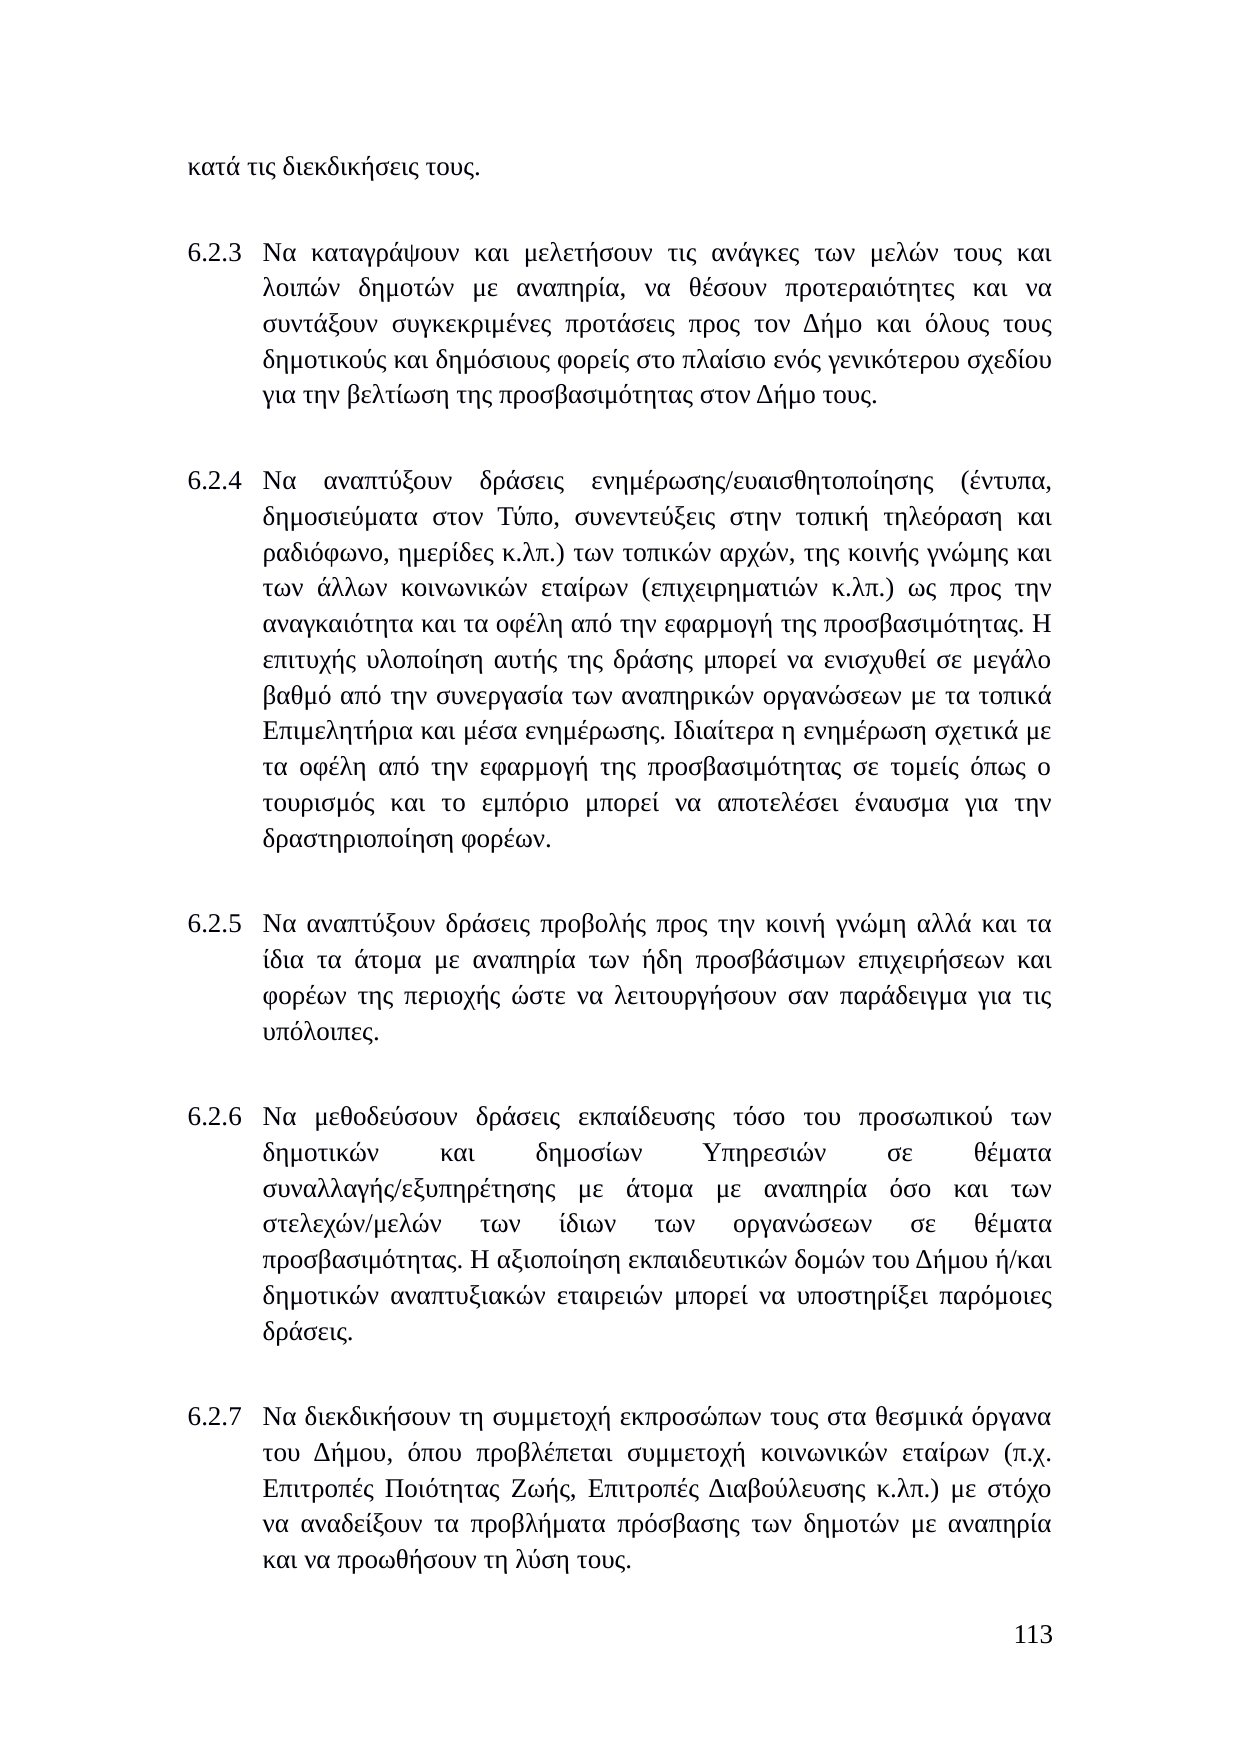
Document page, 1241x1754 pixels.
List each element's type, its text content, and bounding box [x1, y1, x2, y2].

subtitle Να καταγράψουν και μελετήσουν τις ανάγκες των μελών τους και λοιπών δημοτών με αναπηρία, να θέσουν προτεραιότητες και να συντάξουν συγκεκριμένες προτάσεις προς τον Δήμο και όλους τους δημοτικούς και δημόσιους φορείς στο πλαίσιο ενός γενικότερου σχεδίου για την βελτίωση της προσβασιμότητας στον Δήμο τους. [187, 236, 1053, 410]
subtitle Να διεκδικήσουν τη συμμετοχή εκπροσώπων τους στα θεσμικά όργανα του Δήμου, όπου προβλέπεται συμμετοχή κοινωνικών εταίρων (π.χ. Επιτροπές Ποιότητας Ζωής, Επιτροπές Διαβούλευσης κ.λπ.) με στόχο να αναδείξουν τα προβλήματα πρόσβασης των δημοτών με αναπηρία και να προωθήσουν τη λύση τους. [187, 1400, 1053, 1574]
subtitle Να μεθοδεύσουν δράσεις εκπαίδευσης τόσο του προσωπικού των δημοτικών και δημοσίων Υπηρεσιών σε θέματα συναλλαγής/εξυπηρέτησης με άτομα με αναπηρία όσο και των στελεχών/μελών των ίδιων των οργανώσεων σε θέματα προσβασιμότητας. Η αξιοποίηση εκπαιδευτικών δομών του Δήμου ή/και δημοτικών αναπτυξιακών εταιρειών μπορεί να υποστηρίξει παρόμοιες δράσεις. [187, 1100, 1053, 1346]
subtitle Να αναπτύξουν δράσεις ενημέρωσης/ευαισθητοποίησης (έντυπα, δημοσιεύματα στον Τύπο, συνεντεύξεις στην τοπική τηλεόραση και ραδιόφωνο, ημερίδες κ.λπ.) των τοπικών αρχών, της κοινής γνώμης και των άλλων κοινωνικών εταίρων (επιχειρηματιών κ.λπ.) ως προς την αναγκαιότητα και τα οφέλη από την εφαρμογή της προσβασιμότητας. Η επιτυχής υλοποίηση αυτής της δράσης μπορεί να ενισχυθεί σε μεγάλο βαθμό από την συνεργασία των αναπηρικών οργανώσεων με τα τοπικά Επιμελητήρια και μέσα ενημέρωσης. Ιδιαίτερα η ενημέρωση σχετικά με τα οφέλη από την εφαρμογή της προσβασιμότητας σε τομείς όπως ο τουρισμός και το εμπόριο μπορεί να αποτελέσει έναυσμα για την δραστηριοποίηση φορέων. [187, 464, 1053, 853]
subtitle κατά τις διεκδικήσεις τους. [187, 150, 1053, 181]
subtitle Να αναπτύξουν δράσεις προβολής προς την κοινή γνώμη αλλά και τα ίδια τα άτομα με αναπηρία των ήδη προσβάσιμων επιχειρήσεων και φορέων της περιοχής ώστε να λειτουργήσουν σαν παράδειγμα για τις υπόλοιπες. [187, 907, 1053, 1046]
